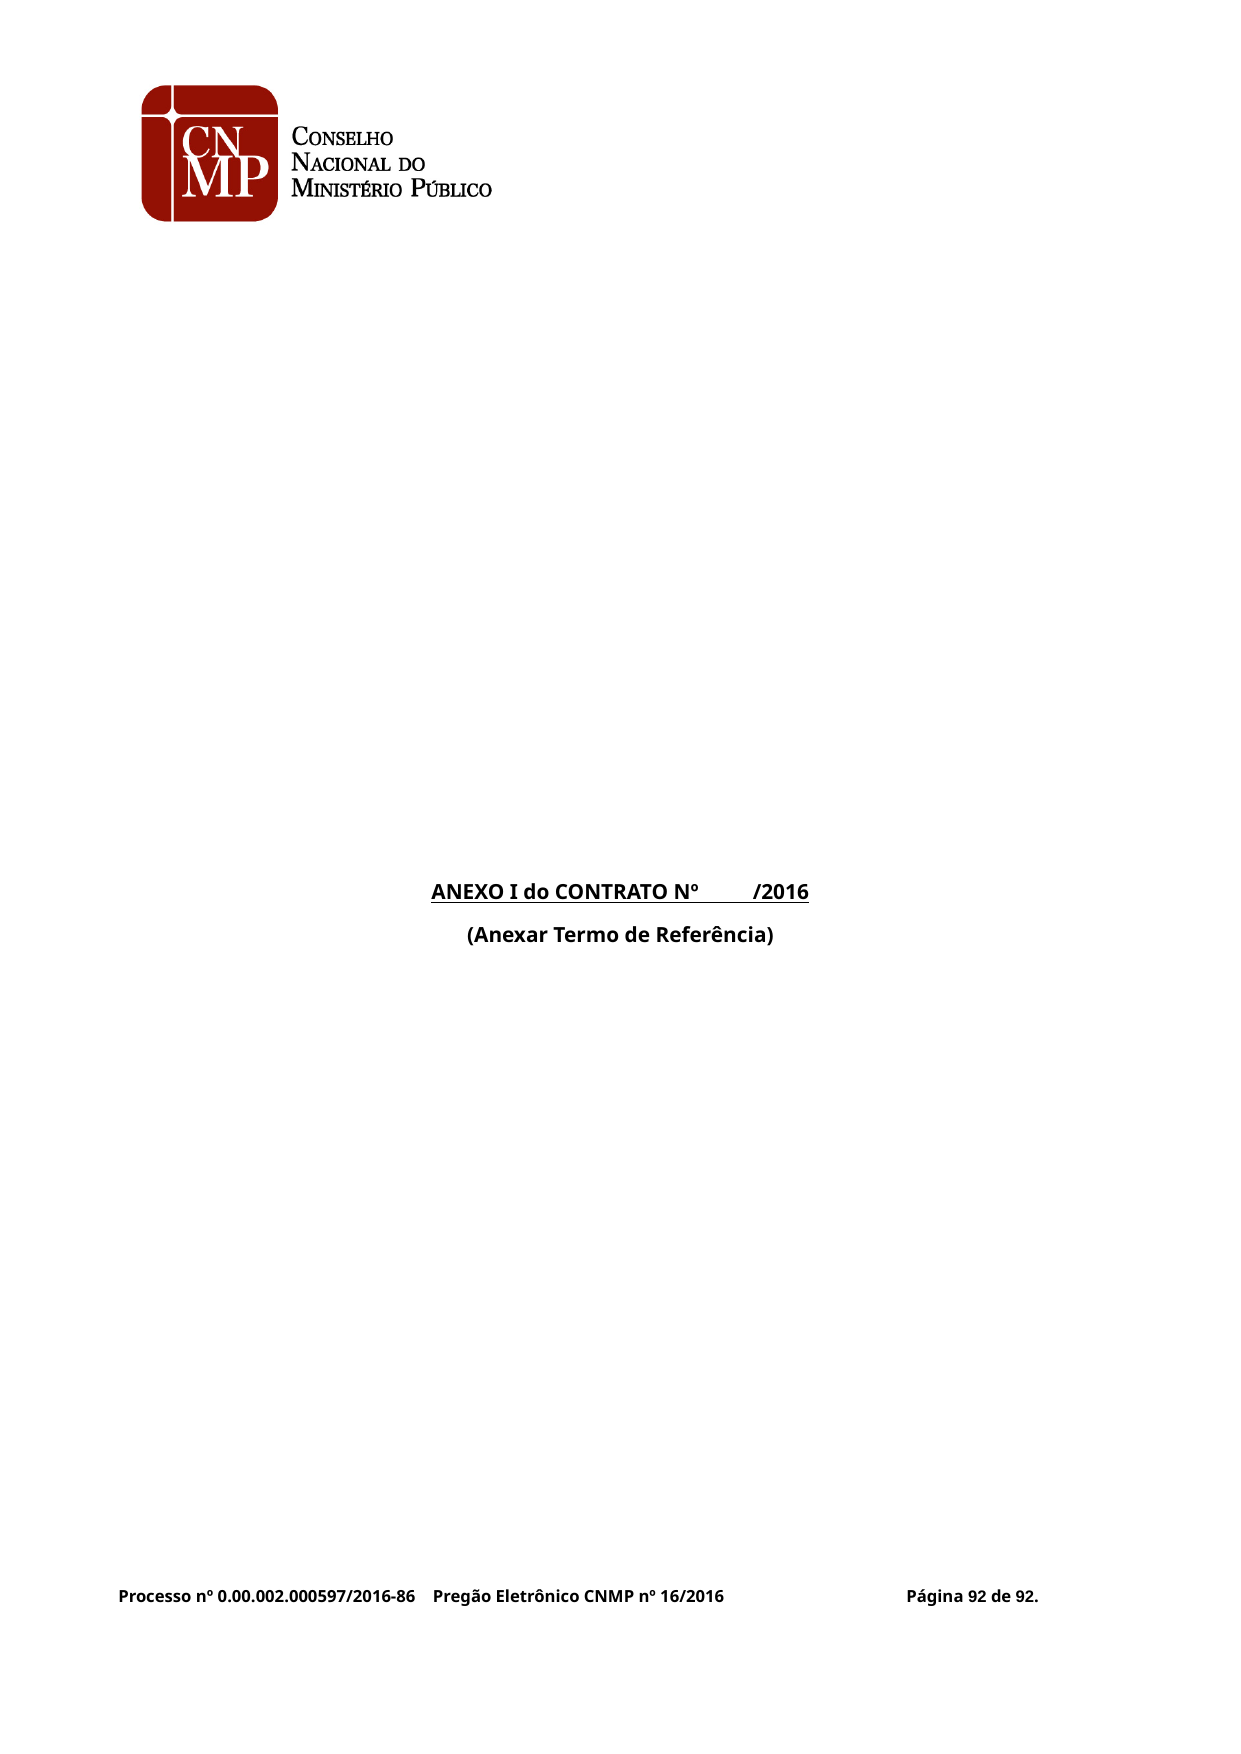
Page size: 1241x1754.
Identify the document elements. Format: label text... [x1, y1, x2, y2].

picture [118, 63, 507, 243]
text (Anexar Termo de Referência) [118, 920, 1122, 948]
text ANEXO I do CONTRATO Nº /2016 [118, 877, 1122, 906]
